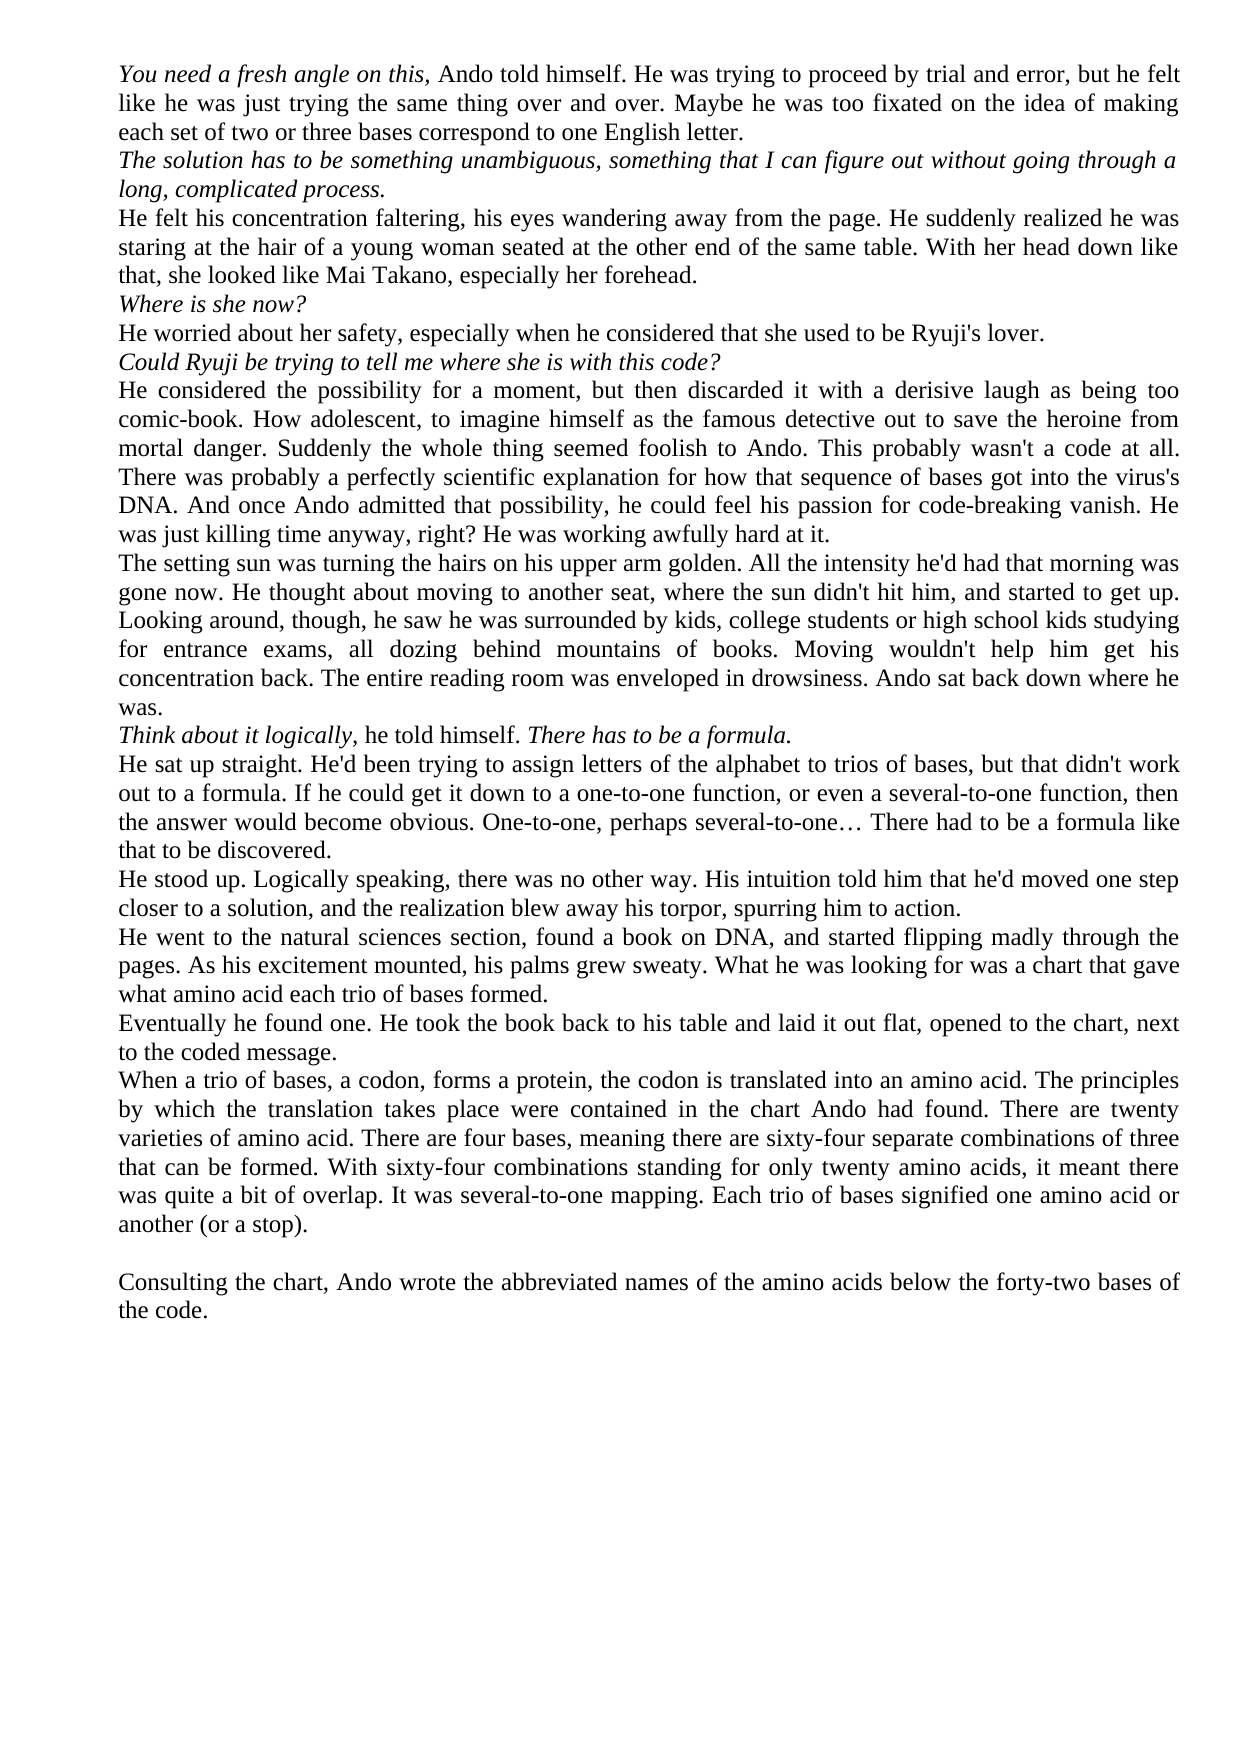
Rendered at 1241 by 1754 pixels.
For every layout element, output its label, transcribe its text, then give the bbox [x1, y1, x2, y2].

text The solution has to be something unambiguous, something that I can figure out without going through a long, complicated process. [118, 145, 1181, 203]
text Consulting the chart, Ando wrote the abbreviated names of the amino acids below the forty-two bases of the code. [118, 1267, 1181, 1324]
text He worried about her safety, especially when he considered that she used to be Ryuji's lover. [118, 318, 1181, 347]
text Think about it logically, he told himself. There has to be a formula. [118, 720, 1181, 749]
text He stood up. Logically speaking, there was no other way. His intuition told him that he'd moved one step closer to a solution, and the realization blew away his torpor, spurring him to action. [118, 864, 1181, 922]
text He considered the possibility for a moment, but then discarded it with a derisive laugh as being too comic-book. How adolescent, to imagine himself as the famous detective out to save the heroine from mortal danger. Suddenly the whole thing seemed foolish to Ando. This probably wasn't a code at all. There was probably a perfectly scientific explanation for how that sequence of bases got into the virus's DNA. And once Ando admitted that possibility, he could feel his passion for code-breaking vanish. He was just killing time anyway, right? He was working awfully hard at it. [118, 375, 1181, 548]
text Where is she now? [118, 289, 1181, 318]
text You need a fresh angle on this, Ando told himself. He was trying to proceed by trial and error, but he felt like he was just trying the same thing over and over. Maybe he was too fixated on the idea of making each set of two or three bases correspond to one English letter. [118, 59, 1181, 145]
text Eventually he found one. He took the book back to his table and laid it out flat, opened to the chart, next to the coded message. [118, 1008, 1181, 1065]
text When a trio of bases, a codon, forms a protein, the codon is translated into an amino acid. The principles by which the translation takes place were contained in the chart Ando had found. There are twenty varieties of amino acid. There are four bases, meaning there are sixty-four separate combinations of three that can be formed. With sixty-four combinations standing for only twenty amino acids, it meant there was quite a bit of overlap. It was several-to-one mapping. Each trio of bases signified one amino acid or another (or a stop). [118, 1065, 1181, 1238]
text He went to the natural sciences section, found a book on DNA, and started flipping madly through the pages. As his excitement mounted, his palms grew sweaty. What he was looking for was a chart that gave what amino acid each trio of bases formed. [118, 922, 1181, 1008]
text The setting sun was turning the hairs on his upper arm golden. All the intensity he'd had that morning was gone now. He thought about moving to another seat, where the sun didn't hit him, and started to get up. Looking around, though, he saw he was surrounded by kids, college students or high school kids studying for entrance exams, all dozing behind mountains of books. Moving wouldn't help him get his concentration back. The entire reading room was enveloped in drowsiness. Ando sat back down where he was. [118, 548, 1181, 720]
text He sat up straight. He'd been trying to assign letters of the alphabet to trios of bases, but that didn't work out to a formula. If he could get it down to a one-to-one function, or even a several-to-one function, then the answer would become obvious. One-to-one, perhaps several-to-one… There had to be a formula like that to be discovered. [118, 749, 1181, 864]
text Could Ryuji be trying to tell me where she is with this code? [118, 347, 1181, 375]
text He felt his concentration faltering, his eyes wandering away from the page. He suddenly realized he was staring at the hair of a young woman seated at the other end of the same table. With her head down like that, she looked like Mai Takano, especially her forehead. [118, 203, 1181, 289]
